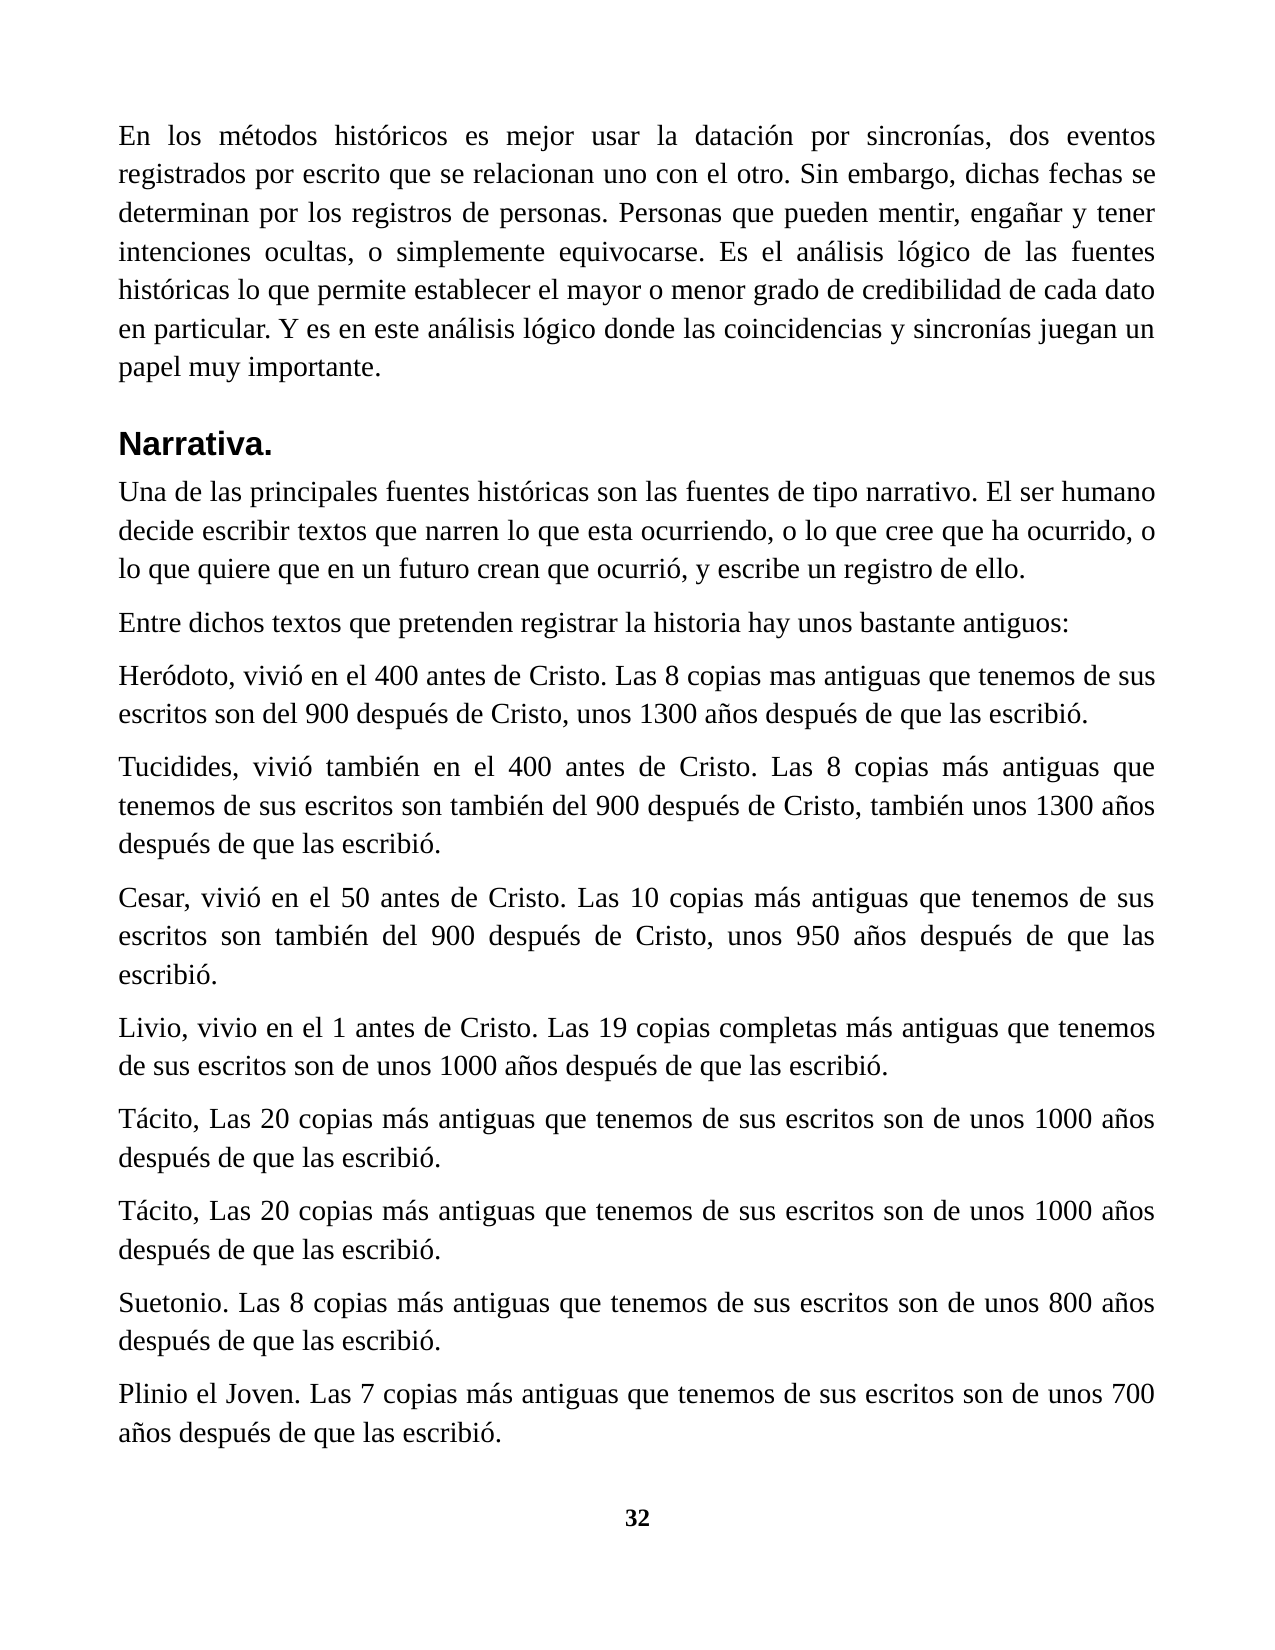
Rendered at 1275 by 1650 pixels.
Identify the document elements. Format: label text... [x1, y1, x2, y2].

text Tácito, Las 20 copias más antiguas que tenemos de sus escritos son de unos 1000 años después de que las escribió. [118, 1193, 1157, 1265]
text Tucidides, vivió también en el 400 antes de Cristo. Las 8 copias más antiguas que tenemos de sus escritos son también del 900 después de Cristo, también unos 1300 años después de que las escribió. [118, 749, 1157, 860]
text Livio, vivio en el 1 antes de Cristo. Las 19 copias completas más antiguas que tenemos de sus escritos son de unos 1000 años después de que las escribió. [118, 1010, 1157, 1082]
subtitle Narrativa. [118, 423, 1157, 462]
text En los métodos históricos es mejor usar la datación por sincronías, dos eventos registrados por escrito que se relacionan uno con el otro. Sin embargo, dichas fechas se determinan por los registros de personas. Personas que pueden mentir, engañar y tener intenciones ocultas, o simplemente equivocarse. Es el análisis lógico de las fuentes históricas lo que permite establecer el mayor o menor grado de credibilidad de cada dato en particular. Y es en este análisis lógico donde las coincidencias y sincronías juegan un papel muy importante. [118, 118, 1157, 383]
text Tácito, Las 20 copias más antiguas que tenemos de sus escritos son de unos 1000 años después de que las escribió. [118, 1102, 1157, 1174]
text Una de las principales fuentes históricas son las fuentes de tipo narrativo. El ser humano decide escribir textos que narren lo que esta ocurriendo, o lo que cree que ha ocurrido, o lo que quiere que en un futuro crean que ocurrió, y escribe un registro de ello. [118, 474, 1157, 585]
text Suetonio. Las 8 copias más antiguas que tenemos de sus escritos son de unos 800 años después de que las escribió. [118, 1285, 1157, 1357]
text Entre dichos textos que pretenden registrar la historia hay unos bastante antiguos: [118, 605, 1157, 638]
text Heródoto, vivió en el 400 antes de Cristo. Las 8 copias mas antiguas que tenemos de sus escritos son del 900 después de Cristo, unos 1300 años después de que las escribió. [118, 658, 1157, 730]
text Plinio el Joven. Las 7 copias más antiguas que tenemos de sus escritos son de unos 700 años después de que las escribió. [118, 1377, 1157, 1449]
text Cesar, vivió en el 50 antes de Cristo. Las 10 copias más antiguas que tenemos de sus escritos son también del 900 después de Cristo, unos 950 años después de que las escribió. [118, 880, 1157, 990]
